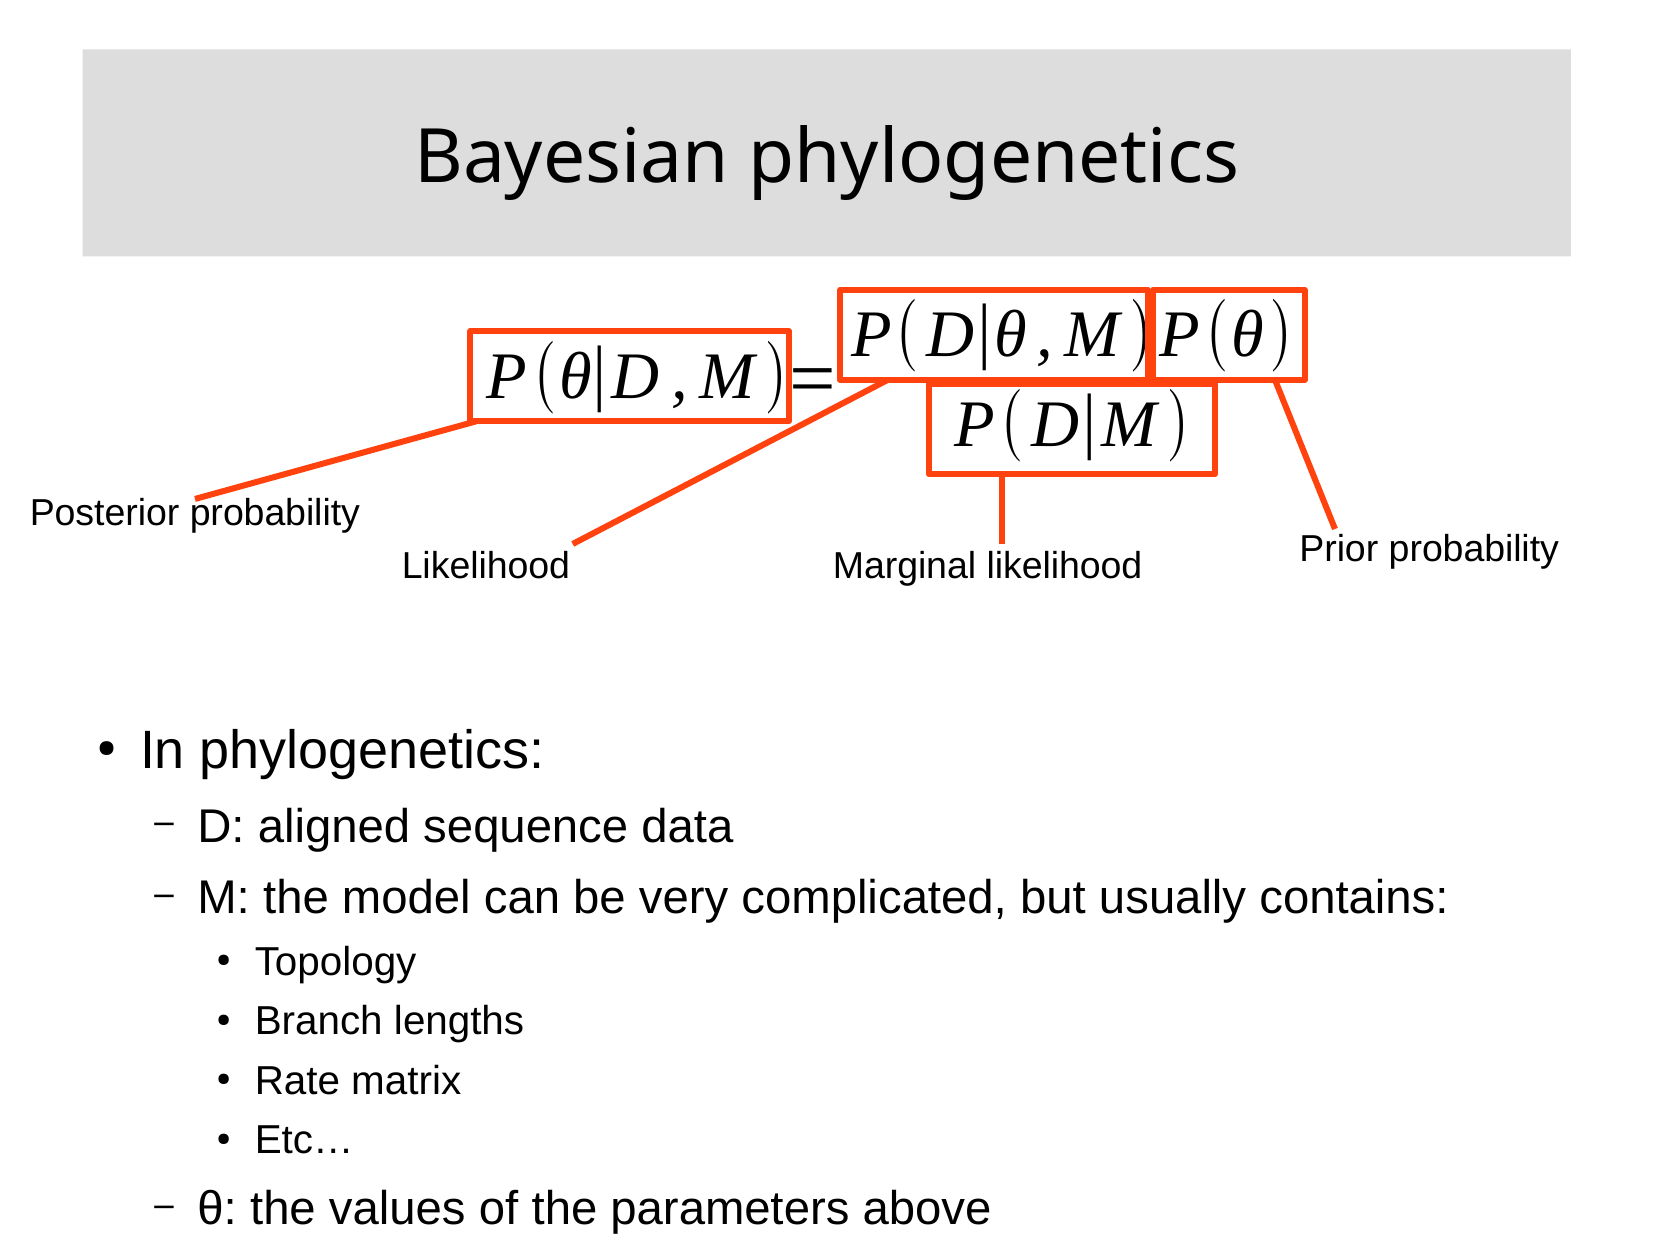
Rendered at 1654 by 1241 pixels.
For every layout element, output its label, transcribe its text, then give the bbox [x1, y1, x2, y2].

chart [476, 334, 786, 418]
list In phylogenetics: D: aligned sequence data M: the model can be very complicated, but usually contains: Topology Branch lengths Rate matrix Etc… θ: the values of the parameters above [82, 550, 1571, 1241]
text_box Marginal likelihood [818, 537, 1194, 595]
chart [1280, 383, 1303, 438]
text_box Likelihood [387, 537, 763, 637]
chart [1218, 383, 1303, 466]
chart [476, 296, 873, 466]
text_box Prior probability [1284, 519, 1654, 577]
chart [843, 296, 1145, 377]
chart [1156, 296, 1302, 377]
chart [932, 387, 1212, 466]
text_box Posterior probability [15, 484, 391, 542]
title Bayesian phylogenetics [82, 49, 1571, 257]
chart [731, 383, 926, 466]
